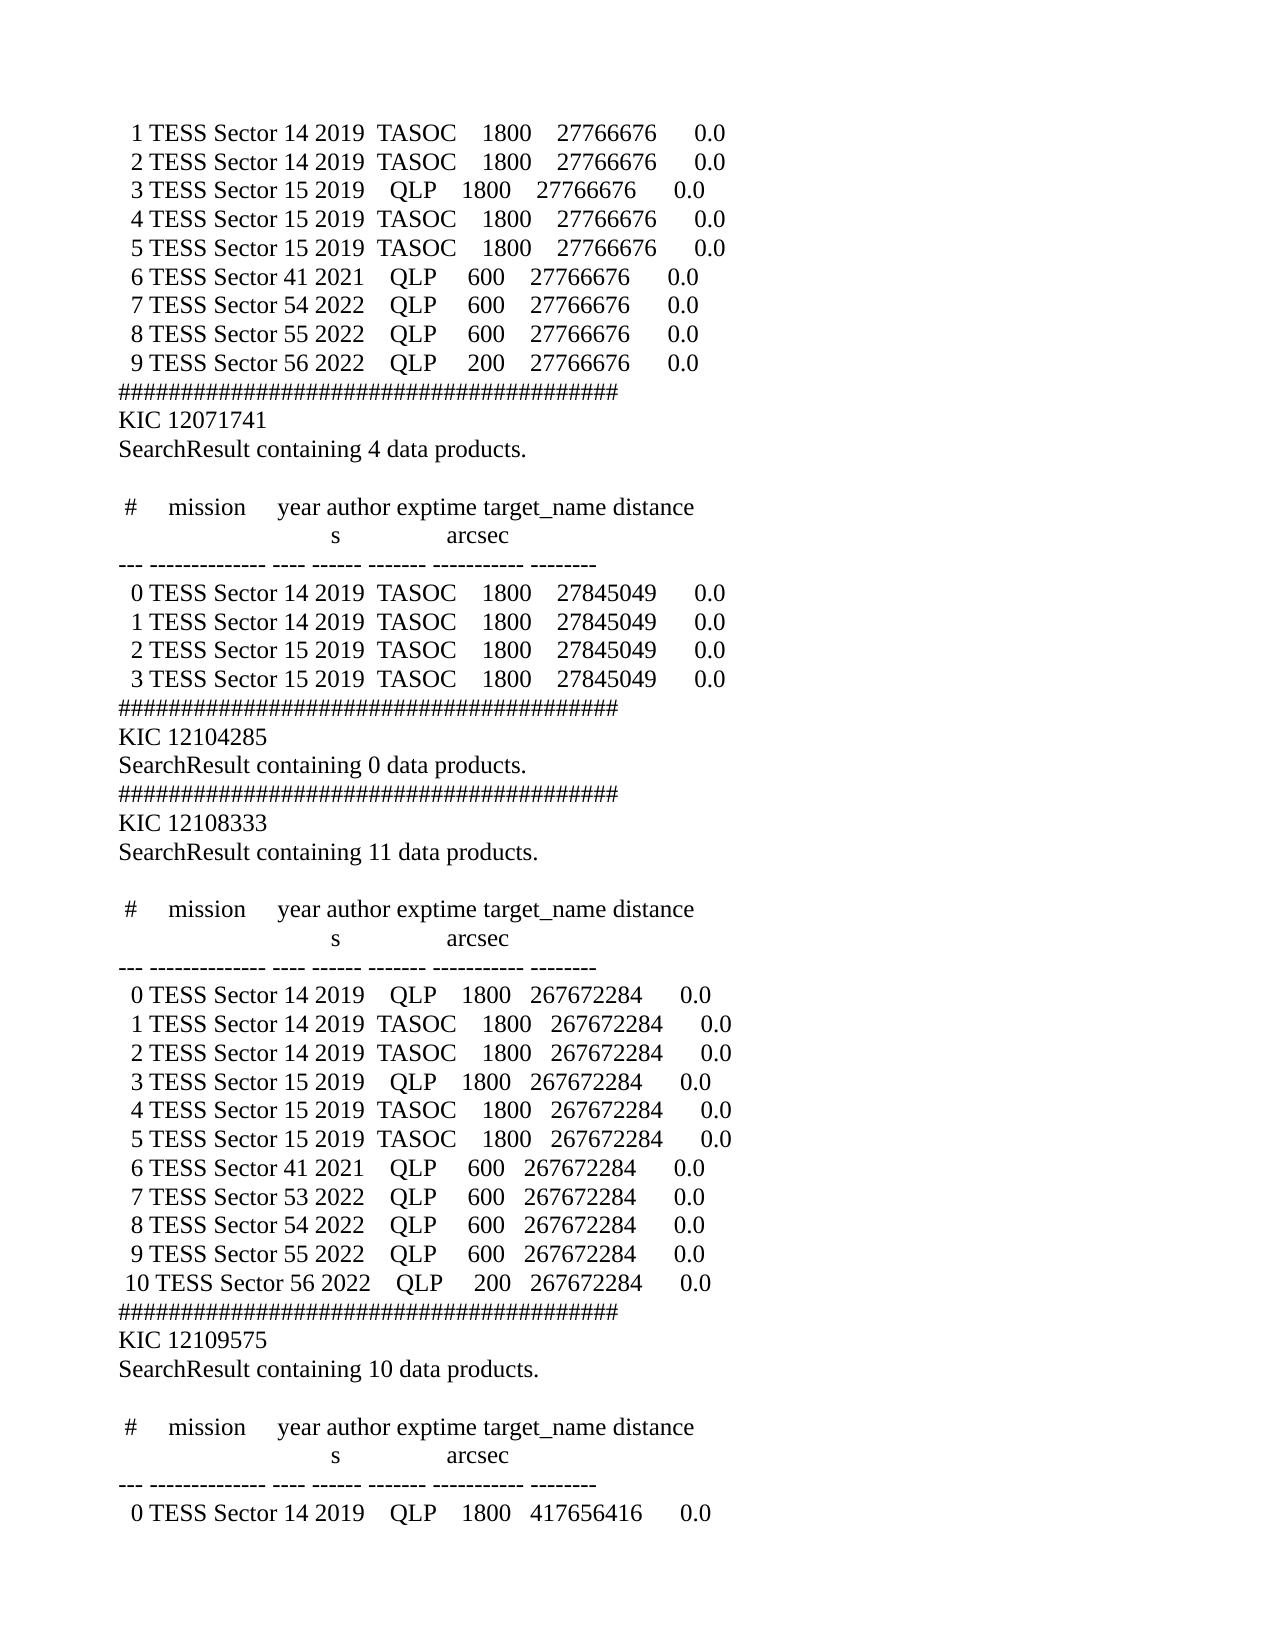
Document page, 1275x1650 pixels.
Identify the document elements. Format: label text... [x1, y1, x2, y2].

text 8 TESS Sector 54 2022 QLP 600 267672284 0.0 [118, 1211, 1157, 1239]
text 2 TESS Sector 14 2019 TASOC 1800 267672284 0.0 [118, 1038, 1157, 1067]
text KIC 12108333 [118, 808, 1157, 837]
text 2 TESS Sector 15 2019 TASOC 1800 27845049 0.0 [118, 636, 1157, 664]
text 9 TESS Sector 56 2022 QLP 200 27766676 0.0 [118, 348, 1157, 377]
text KIC 12071741 [118, 406, 1157, 434]
text s arcsec [118, 521, 1157, 549]
text 6 TESS Sector 41 2021 QLP 600 267672284 0.0 [118, 1153, 1157, 1182]
text 1 TESS Sector 14 2019 TASOC 1800 27845049 0.0 [118, 607, 1157, 636]
text 8 TESS Sector 55 2022 QLP 600 27766676 0.0 [118, 319, 1157, 348]
text 9 TESS Sector 55 2022 QLP 600 267672284 0.0 [118, 1239, 1157, 1268]
text SearchResult containing 11 data products. [118, 837, 1157, 866]
text s arcsec [118, 1441, 1157, 1469]
text 3 TESS Sector 15 2019 QLP 1800 27766676 0.0 [118, 176, 1157, 204]
text # mission year author exptime target_name distance [118, 492, 1157, 521]
text SearchResult containing 0 data products. [118, 751, 1157, 779]
text 10 TESS Sector 56 2022 QLP 200 267672284 0.0 [118, 1268, 1157, 1297]
text ######################################## [118, 779, 1157, 808]
text 0 TESS Sector 14 2019 QLP 1800 417656416 0.0 [118, 1498, 1157, 1527]
text 5 TESS Sector 15 2019 TASOC 1800 267672284 0.0 [118, 1124, 1157, 1153]
text --- -------------- ---- ------ ------- ----------- -------- [118, 549, 1157, 578]
text ######################################## [118, 693, 1157, 722]
text 3 TESS Sector 15 2019 TASOC 1800 27845049 0.0 [118, 664, 1157, 693]
text 0 TESS Sector 14 2019 QLP 1800 267672284 0.0 [118, 981, 1157, 1009]
text --- -------------- ---- ------ ------- ----------- -------- [118, 952, 1157, 981]
text KIC 12104285 [118, 722, 1157, 751]
text 2 TESS Sector 14 2019 TASOC 1800 27766676 0.0 [118, 147, 1157, 176]
text ######################################## [118, 377, 1157, 406]
text 4 TESS Sector 15 2019 TASOC 1800 27766676 0.0 [118, 204, 1157, 233]
text SearchResult containing 10 data products. [118, 1354, 1157, 1383]
text 4 TESS Sector 15 2019 TASOC 1800 267672284 0.0 [118, 1096, 1157, 1124]
text 5 TESS Sector 15 2019 TASOC 1800 27766676 0.0 [118, 233, 1157, 262]
text 7 TESS Sector 54 2022 QLP 600 27766676 0.0 [118, 291, 1157, 319]
text # mission year author exptime target_name distance [118, 1412, 1157, 1441]
text s arcsec [118, 923, 1157, 952]
text # mission year author exptime target_name distance [118, 894, 1157, 923]
text 7 TESS Sector 53 2022 QLP 600 267672284 0.0 [118, 1182, 1157, 1211]
text SearchResult containing 4 data products. [118, 434, 1157, 463]
text 1 TESS Sector 14 2019 TASOC 1800 267672284 0.0 [118, 1009, 1157, 1038]
text --- -------------- ---- ------ ------- ----------- -------- [118, 1469, 1157, 1498]
text 6 TESS Sector 41 2021 QLP 600 27766676 0.0 [118, 262, 1157, 291]
text KIC 12109575 [118, 1326, 1157, 1354]
text 3 TESS Sector 15 2019 QLP 1800 267672284 0.0 [118, 1067, 1157, 1096]
text ######################################## [118, 1297, 1157, 1326]
text 1 TESS Sector 14 2019 TASOC 1800 27766676 0.0 [118, 118, 1157, 147]
text 0 TESS Sector 14 2019 TASOC 1800 27845049 0.0 [118, 578, 1157, 607]
